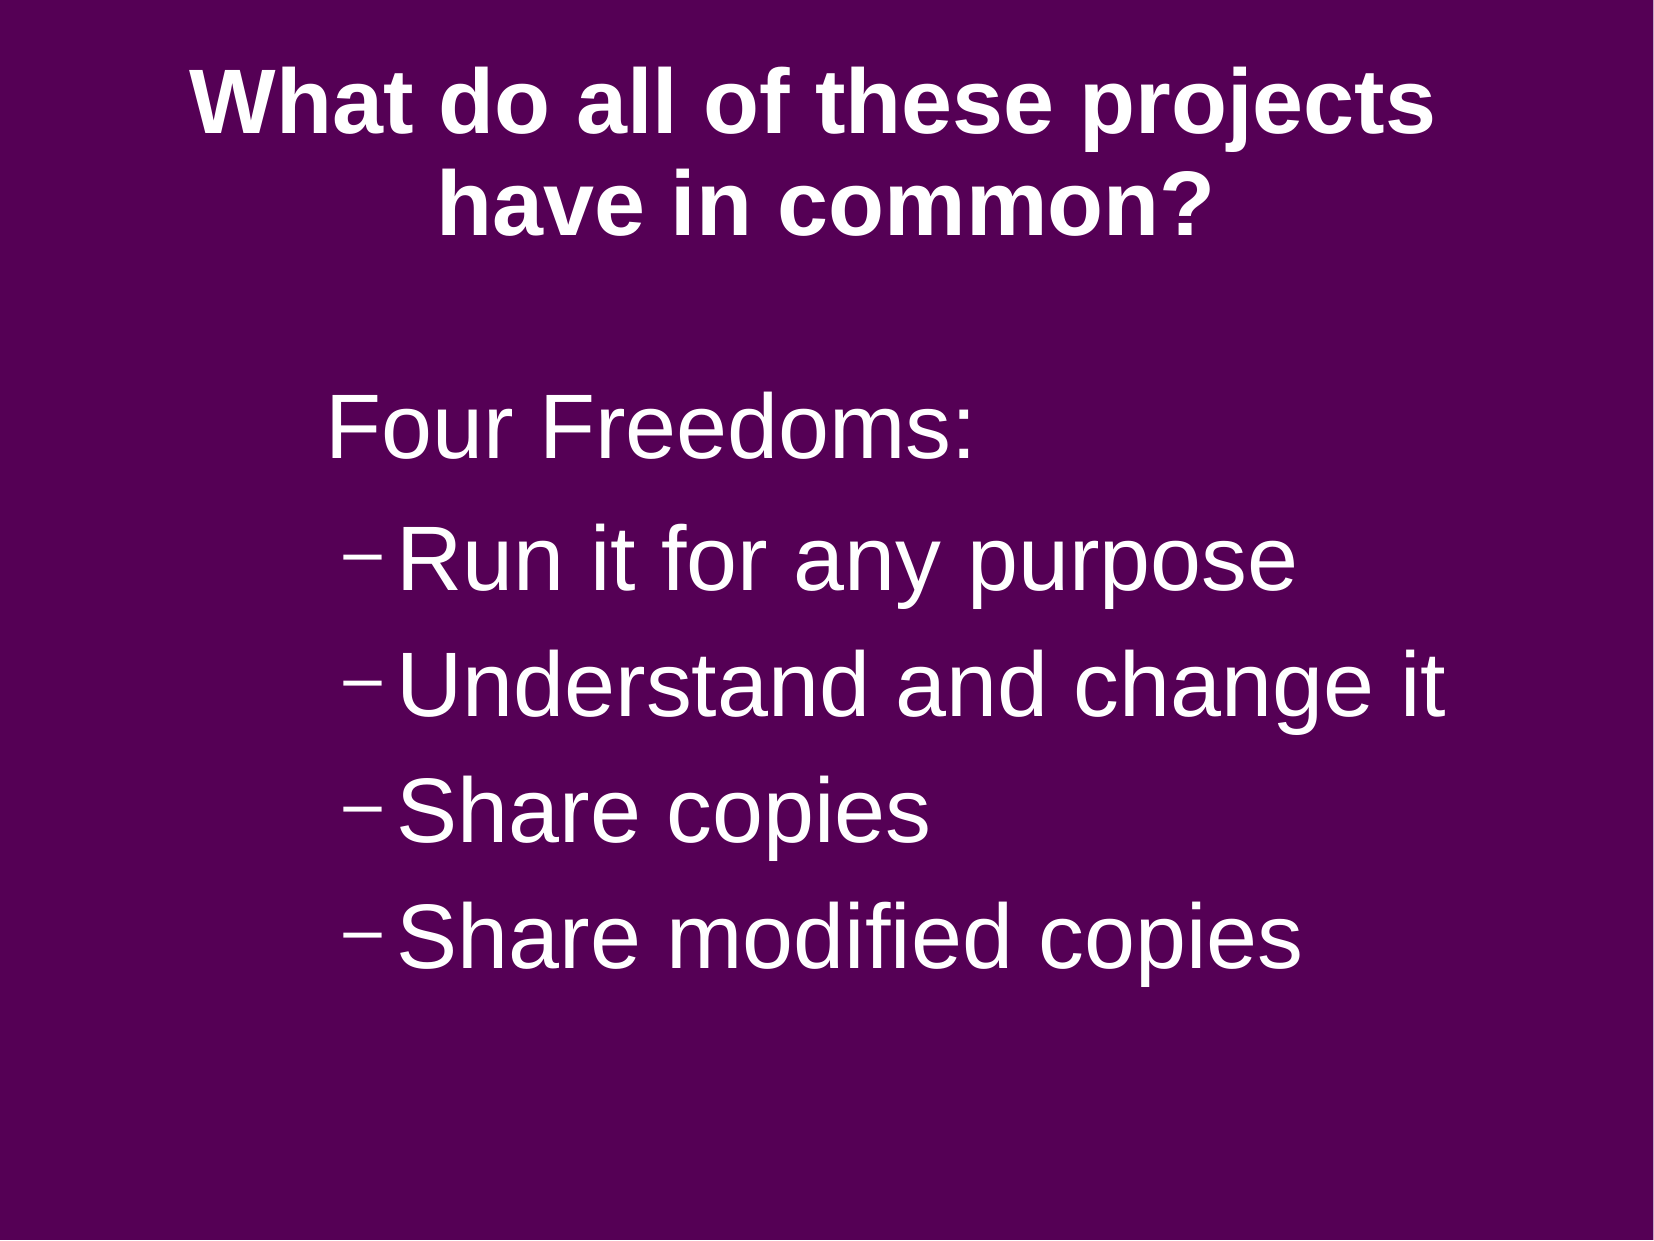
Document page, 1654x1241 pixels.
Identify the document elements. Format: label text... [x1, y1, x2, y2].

title What do all of these projects have in common? [82, 49, 1571, 257]
list Four Freedoms: Run it for any purpose Understand and change it Share copies Share modified copies [255, 375, 1654, 1096]
